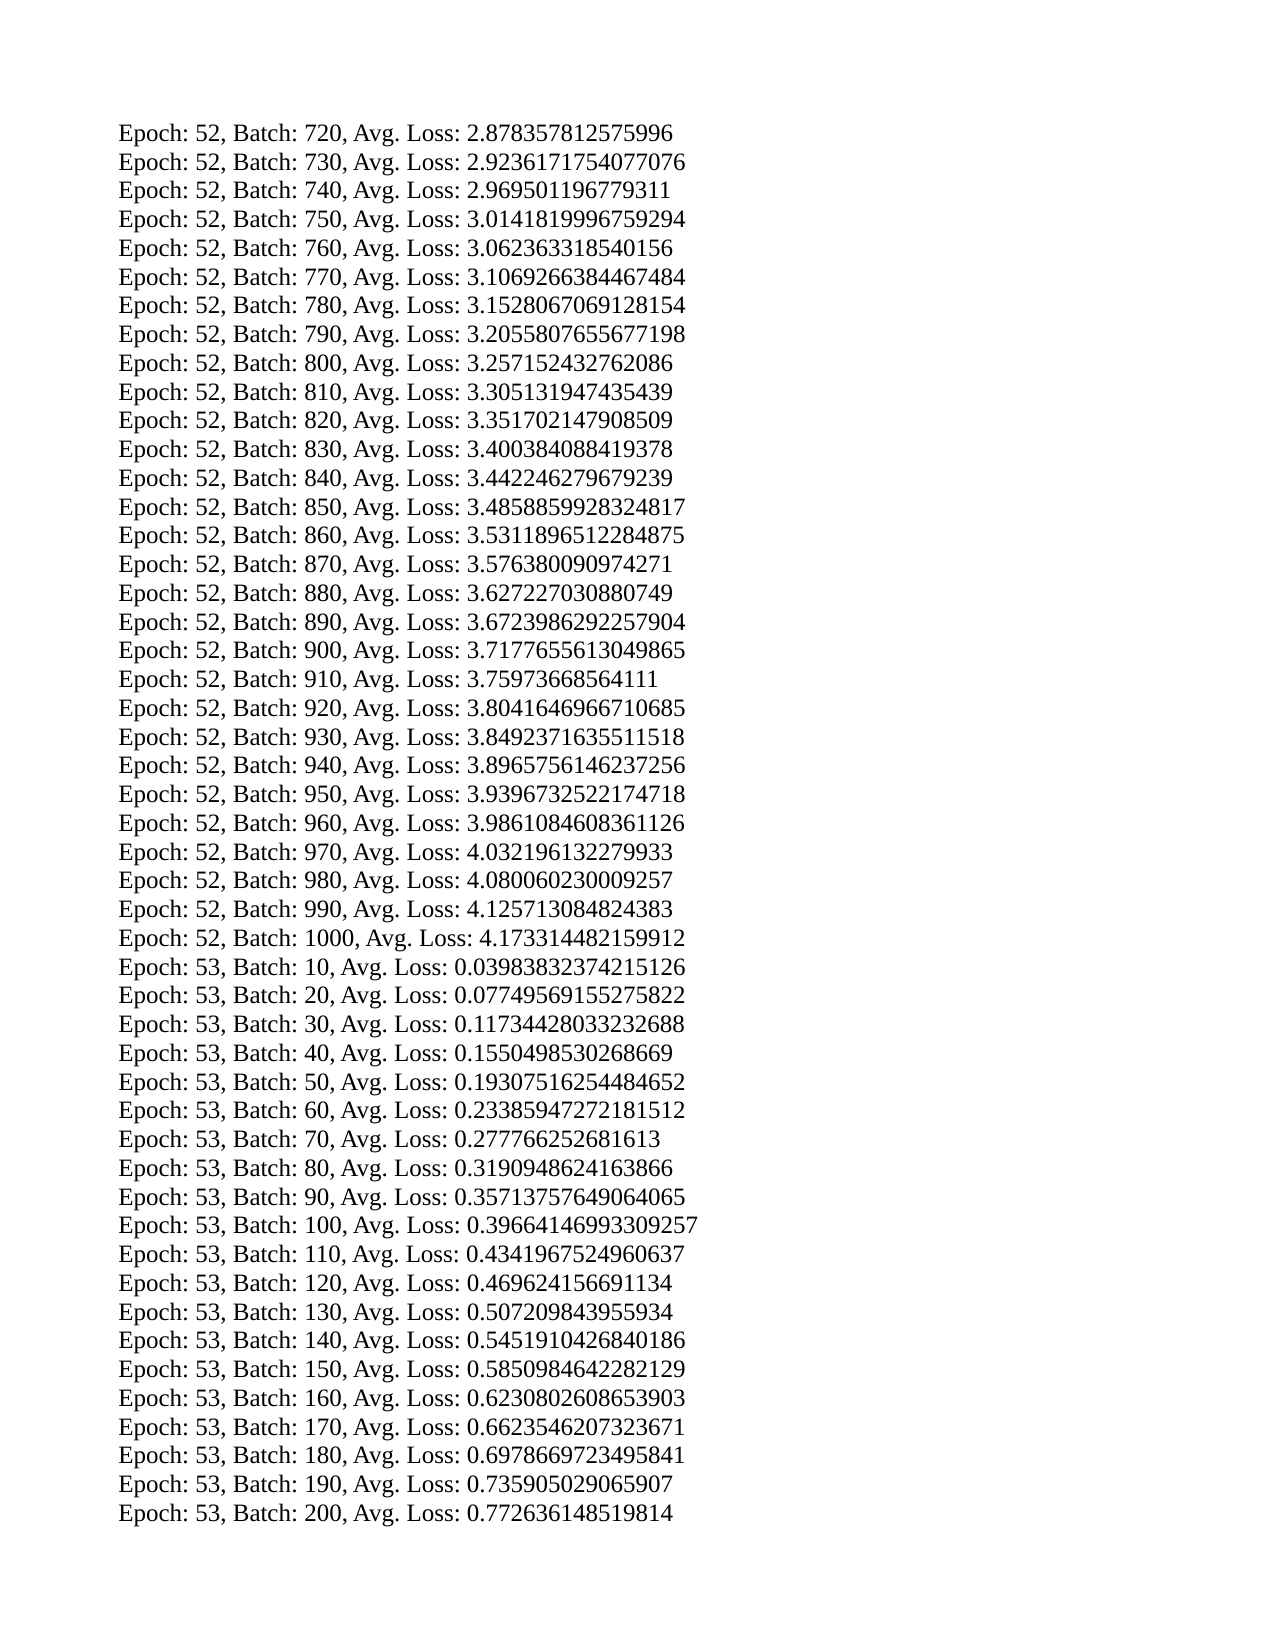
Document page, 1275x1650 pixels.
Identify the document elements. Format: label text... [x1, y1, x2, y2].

text Epoch: 52, Batch: 880, Avg. Loss: 3.627227030880749 [118, 578, 1157, 607]
text Epoch: 52, Batch: 890, Avg. Loss: 3.6723986292257904 [118, 607, 1157, 636]
text Epoch: 52, Batch: 980, Avg. Loss: 4.080060230009257 [118, 866, 1157, 894]
text Epoch: 53, Batch: 190, Avg. Loss: 0.735905029065907 [118, 1469, 1157, 1498]
text Epoch: 52, Batch: 790, Avg. Loss: 3.2055807655677198 [118, 319, 1157, 348]
text Epoch: 52, Batch: 1000, Avg. Loss: 4.173314482159912 [118, 923, 1157, 952]
text Epoch: 52, Batch: 810, Avg. Loss: 3.305131947435439 [118, 377, 1157, 406]
text Epoch: 52, Batch: 770, Avg. Loss: 3.1069266384467484 [118, 262, 1157, 291]
text Epoch: 52, Batch: 730, Avg. Loss: 2.9236171754077076 [118, 147, 1157, 176]
text Epoch: 52, Batch: 870, Avg. Loss: 3.576380090974271 [118, 549, 1157, 578]
text Epoch: 53, Batch: 110, Avg. Loss: 0.4341967524960637 [118, 1239, 1157, 1268]
text Epoch: 52, Batch: 860, Avg. Loss: 3.5311896512284875 [118, 521, 1157, 549]
text Epoch: 53, Batch: 120, Avg. Loss: 0.469624156691134 [118, 1268, 1157, 1297]
text Epoch: 52, Batch: 940, Avg. Loss: 3.8965756146237256 [118, 751, 1157, 779]
text Epoch: 52, Batch: 760, Avg. Loss: 3.062363318540156 [118, 233, 1157, 262]
text Epoch: 52, Batch: 920, Avg. Loss: 3.8041646966710685 [118, 693, 1157, 722]
text Epoch: 53, Batch: 130, Avg. Loss: 0.507209843955934 [118, 1297, 1157, 1326]
text Epoch: 52, Batch: 820, Avg. Loss: 3.351702147908509 [118, 406, 1157, 434]
text Epoch: 53, Batch: 160, Avg. Loss: 0.6230802608653903 [118, 1383, 1157, 1412]
text Epoch: 52, Batch: 910, Avg. Loss: 3.75973668564111 [118, 664, 1157, 693]
text Epoch: 52, Batch: 950, Avg. Loss: 3.9396732522174718 [118, 779, 1157, 808]
text Epoch: 53, Batch: 170, Avg. Loss: 0.6623546207323671 [118, 1412, 1157, 1441]
text Epoch: 52, Batch: 740, Avg. Loss: 2.969501196779311 [118, 176, 1157, 204]
text Epoch: 53, Batch: 90, Avg. Loss: 0.35713757649064065 [118, 1182, 1157, 1211]
text Epoch: 52, Batch: 830, Avg. Loss: 3.400384088419378 [118, 434, 1157, 463]
text Epoch: 52, Batch: 720, Avg. Loss: 2.878357812575996 [118, 118, 1157, 147]
text Epoch: 53, Batch: 50, Avg. Loss: 0.19307516254484652 [118, 1067, 1157, 1096]
text Epoch: 53, Batch: 140, Avg. Loss: 0.5451910426840186 [118, 1326, 1157, 1354]
text Epoch: 53, Batch: 150, Avg. Loss: 0.5850984642282129 [118, 1354, 1157, 1383]
text Epoch: 53, Batch: 180, Avg. Loss: 0.6978669723495841 [118, 1441, 1157, 1469]
text Epoch: 52, Batch: 900, Avg. Loss: 3.7177655613049865 [118, 636, 1157, 664]
text Epoch: 52, Batch: 780, Avg. Loss: 3.1528067069128154 [118, 291, 1157, 319]
text Epoch: 53, Batch: 20, Avg. Loss: 0.07749569155275822 [118, 981, 1157, 1009]
text Epoch: 53, Batch: 200, Avg. Loss: 0.772636148519814 [118, 1498, 1157, 1527]
text Epoch: 53, Batch: 10, Avg. Loss: 0.03983832374215126 [118, 952, 1157, 981]
text Epoch: 52, Batch: 850, Avg. Loss: 3.4858859928324817 [118, 492, 1157, 521]
text Epoch: 52, Batch: 930, Avg. Loss: 3.8492371635511518 [118, 722, 1157, 751]
text Epoch: 53, Batch: 70, Avg. Loss: 0.277766252681613 [118, 1124, 1157, 1153]
text Epoch: 53, Batch: 100, Avg. Loss: 0.39664146993309257 [118, 1211, 1157, 1239]
text Epoch: 52, Batch: 840, Avg. Loss: 3.442246279679239 [118, 463, 1157, 492]
text Epoch: 52, Batch: 800, Avg. Loss: 3.257152432762086 [118, 348, 1157, 377]
text Epoch: 53, Batch: 60, Avg. Loss: 0.23385947272181512 [118, 1096, 1157, 1124]
text Epoch: 53, Batch: 30, Avg. Loss: 0.11734428033232688 [118, 1009, 1157, 1038]
text Epoch: 52, Batch: 970, Avg. Loss: 4.032196132279933 [118, 837, 1157, 866]
text Epoch: 52, Batch: 990, Avg. Loss: 4.125713084824383 [118, 894, 1157, 923]
text Epoch: 53, Batch: 80, Avg. Loss: 0.3190948624163866 [118, 1153, 1157, 1182]
text Epoch: 52, Batch: 960, Avg. Loss: 3.9861084608361126 [118, 808, 1157, 837]
text Epoch: 52, Batch: 750, Avg. Loss: 3.0141819996759294 [118, 204, 1157, 233]
text Epoch: 53, Batch: 40, Avg. Loss: 0.1550498530268669 [118, 1038, 1157, 1067]
